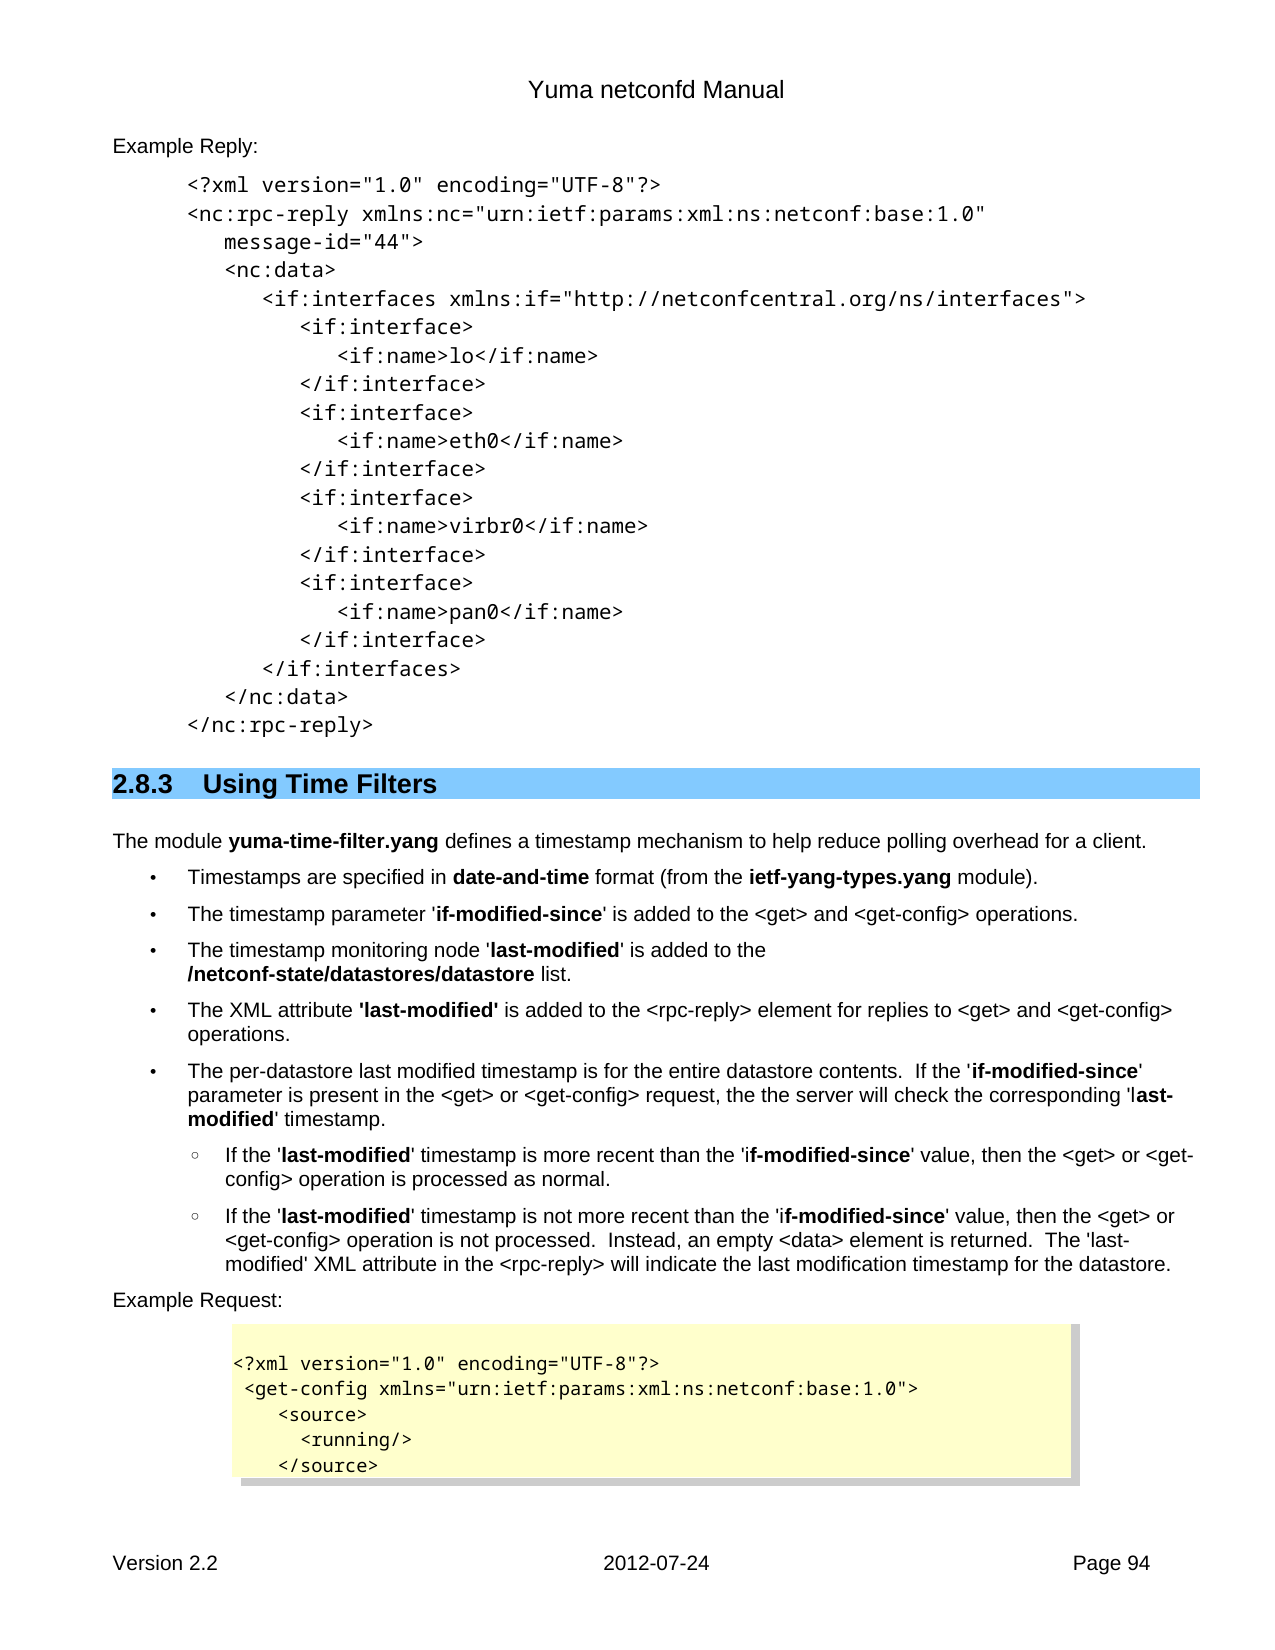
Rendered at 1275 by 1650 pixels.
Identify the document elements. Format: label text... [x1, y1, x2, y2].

text </if:interface> [186, 454, 1200, 483]
list If the 'last-modified' timestamp is more recent than the 'if-modified-since' value, then the <get> or <get-config> operation is processed as normal. [187, 1143, 1200, 1191]
list The timestamp parameter 'if-modified-since' is added to the <get> and <get-config> operations. [150, 901, 1200, 925]
subtitle Using Time Filters [112, 768, 1200, 799]
list If the 'last-modified' timestamp is not more recent than the 'if-modified-since' value, then the <get> or <get-config> operation is not processed. Instead, an empty <data> element is returned. The 'last-modified' XML attribute in the <rpc-reply> will indicate the last modification timestamp for the datastore. [187, 1203, 1200, 1275]
text <if:interface> [186, 483, 1200, 511]
text <nc:rpc-reply xmlns:nc="urn:ietf:params:xml:ns:netconf:base:1.0" [186, 199, 1200, 227]
text <if:interface> [186, 398, 1200, 426]
text <if:interface> [186, 312, 1200, 341]
text Example Reply: [112, 134, 1200, 158]
list The XML attribute 'last-modified' is added to the <rpc-reply> element for replies to <get> and <get-config> operations. [150, 998, 1200, 1046]
text </nc:data> [186, 682, 1200, 711]
text <running/> [232, 1426, 1071, 1452]
text <if:interface> [186, 568, 1200, 597]
text </source> [232, 1452, 1071, 1477]
text <nc:data> [186, 256, 1200, 284]
text <if:name>lo</if:name> [186, 341, 1200, 369]
list Timestamps are specified in date-and-time format (from the ietf-yang-types.yang module). [150, 865, 1200, 889]
text The module yuma-time-filter.yang defines a timestamp mechanism to help reduce polling overhead for a client. [112, 828, 1200, 852]
text <if:name>virbr0</if:name> [186, 511, 1200, 540]
text </if:interface> [186, 625, 1200, 654]
text <?xml version="1.0" encoding="UTF-8"?> [186, 170, 1200, 199]
text </if:interface> [186, 369, 1200, 398]
text <if:name>eth0</if:name> [186, 426, 1200, 454]
text <if:name>pan0</if:name> [186, 597, 1200, 625]
text </nc:rpc-reply> [186, 711, 1200, 739]
text <?xml version="1.0" encoding="UTF-8"?> [232, 1350, 1071, 1375]
list The per-datastore last modified timestamp is for the entire datastore contents. If the 'if-modified-since' parameter is present in the <get> or <get-config> request, the the server will check the corresponding 'last-modified' timestamp. [150, 1059, 1200, 1131]
text </if:interface> [186, 540, 1200, 568]
text message-id="44"> [186, 227, 1200, 256]
text <if:interfaces xmlns:if="http://netconfcentral.org/ns/interfaces"> [186, 284, 1200, 312]
list The timestamp monitoring node 'last-modified' is added to the /netconf-state/datastores/datastore list. [150, 938, 1200, 986]
text </if:interfaces> [186, 654, 1200, 682]
text Example Request: [112, 1288, 1200, 1312]
text <get-config xmlns="urn:ietf:params:xml:ns:netconf:base:1.0"> [232, 1375, 1071, 1401]
text <source> [232, 1401, 1071, 1426]
